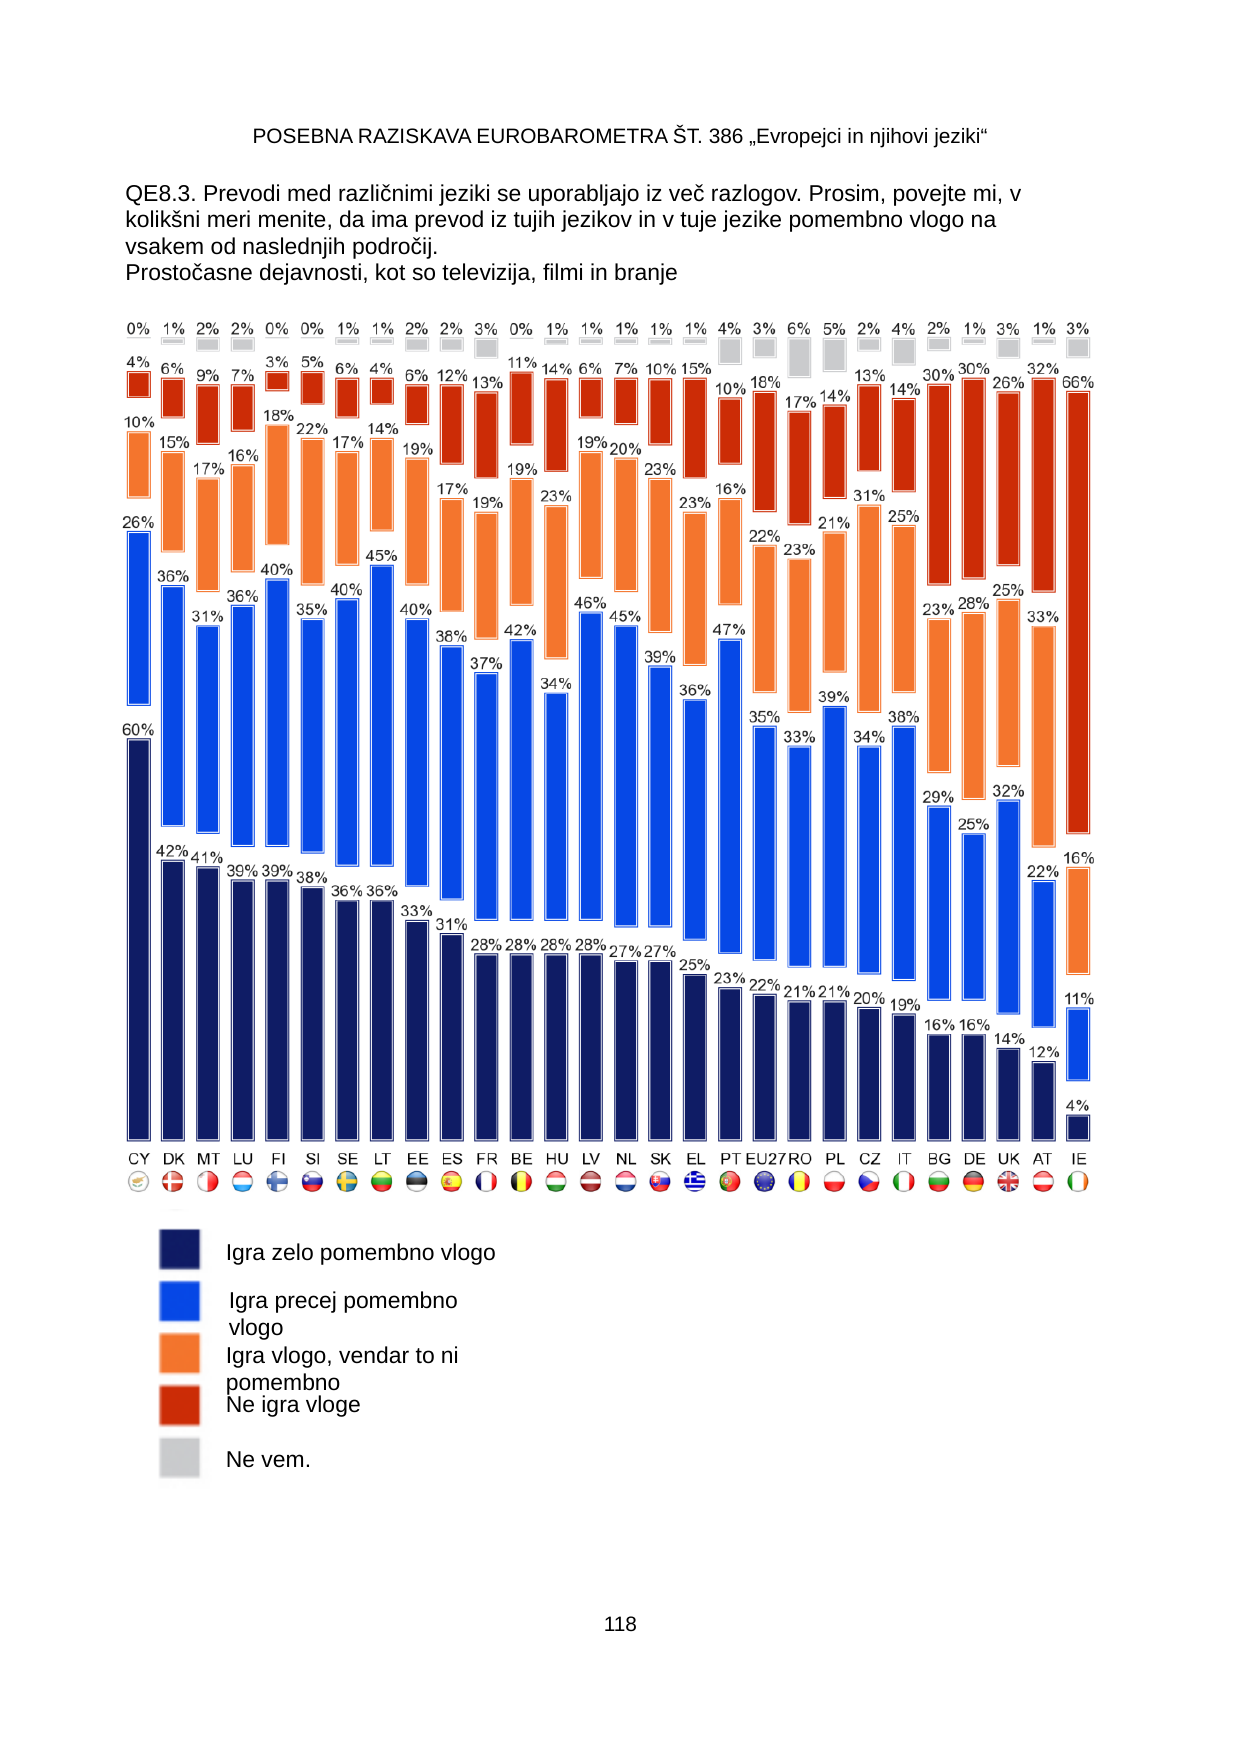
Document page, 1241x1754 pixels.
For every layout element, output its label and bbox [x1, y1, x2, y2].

picture [108, 307, 1101, 1198]
picture [122, 1209, 212, 1493]
